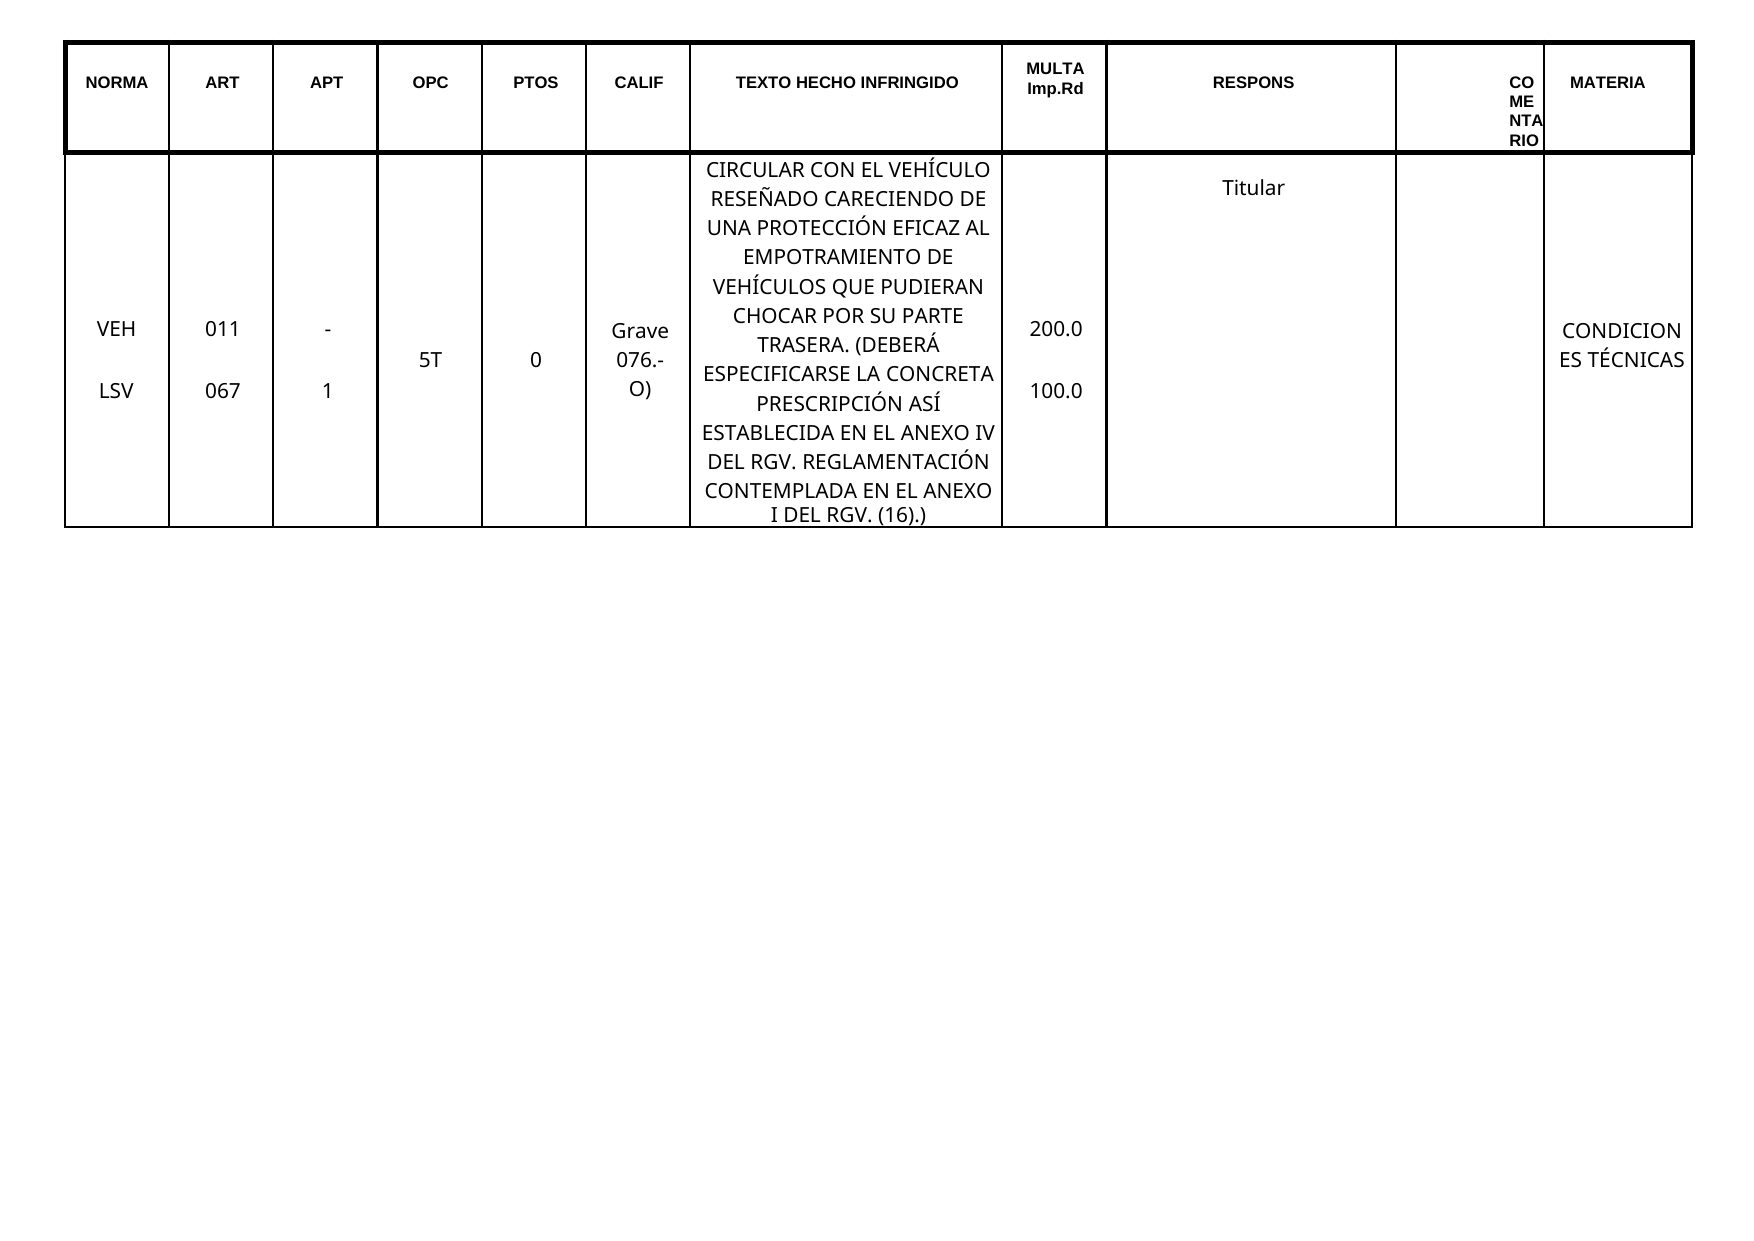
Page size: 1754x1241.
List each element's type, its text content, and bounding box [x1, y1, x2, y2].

table_header OPC [379, 45, 481, 149]
table_cell CONDICION ES TÉCNICAS [1545, 155, 1691, 526]
table_header RESPONS [1108, 45, 1395, 149]
table_cell 0 [483, 155, 585, 526]
table_header TEXTO HECHO INFRINGIDO [691, 45, 1001, 149]
table_cell Grave 076.- O) [587, 155, 689, 526]
table_header CALIF [587, 45, 689, 149]
table_cell Titular [1108, 155, 1395, 526]
table_cell 200.0 100.0 [1003, 155, 1105, 526]
table_cell - 1 [274, 155, 376, 526]
table_header ART [170, 45, 272, 149]
table_cell CIRCULAR CON EL VEHÍCULO RESEÑADO CARECIENDO DE UNA PROTECCIÓN EFICAZ AL EMPOTRAMIENTO DE VEHÍCULOS QUE PUDIERAN CHOCAR POR SU PARTE TRASERA. (DEBERÁ ESPECIFICARSE LA CONCRETA PRESCRIPCIÓN ASÍ ESTABLECIDA EN EL ANEXO IV DEL RGV. REGLAMENTACIÓN CONTEMPLADA EN EL ANEXO I DEL RGV. (16).) [691, 155, 1001, 526]
table_cell [1397, 155, 1543, 526]
table_cell 5T [379, 155, 481, 526]
table_header MATERIA [1545, 45, 1690, 149]
table_header COMENTARIO [1397, 45, 1543, 149]
table_header APT [274, 45, 376, 149]
table_cell 011 067 [170, 155, 272, 526]
table_header MULTA Imp.Rd [1003, 45, 1105, 149]
table_header NORMA [68, 45, 168, 149]
table_header PTOS [483, 45, 585, 149]
table_cell VEH LSV [66, 155, 168, 526]
